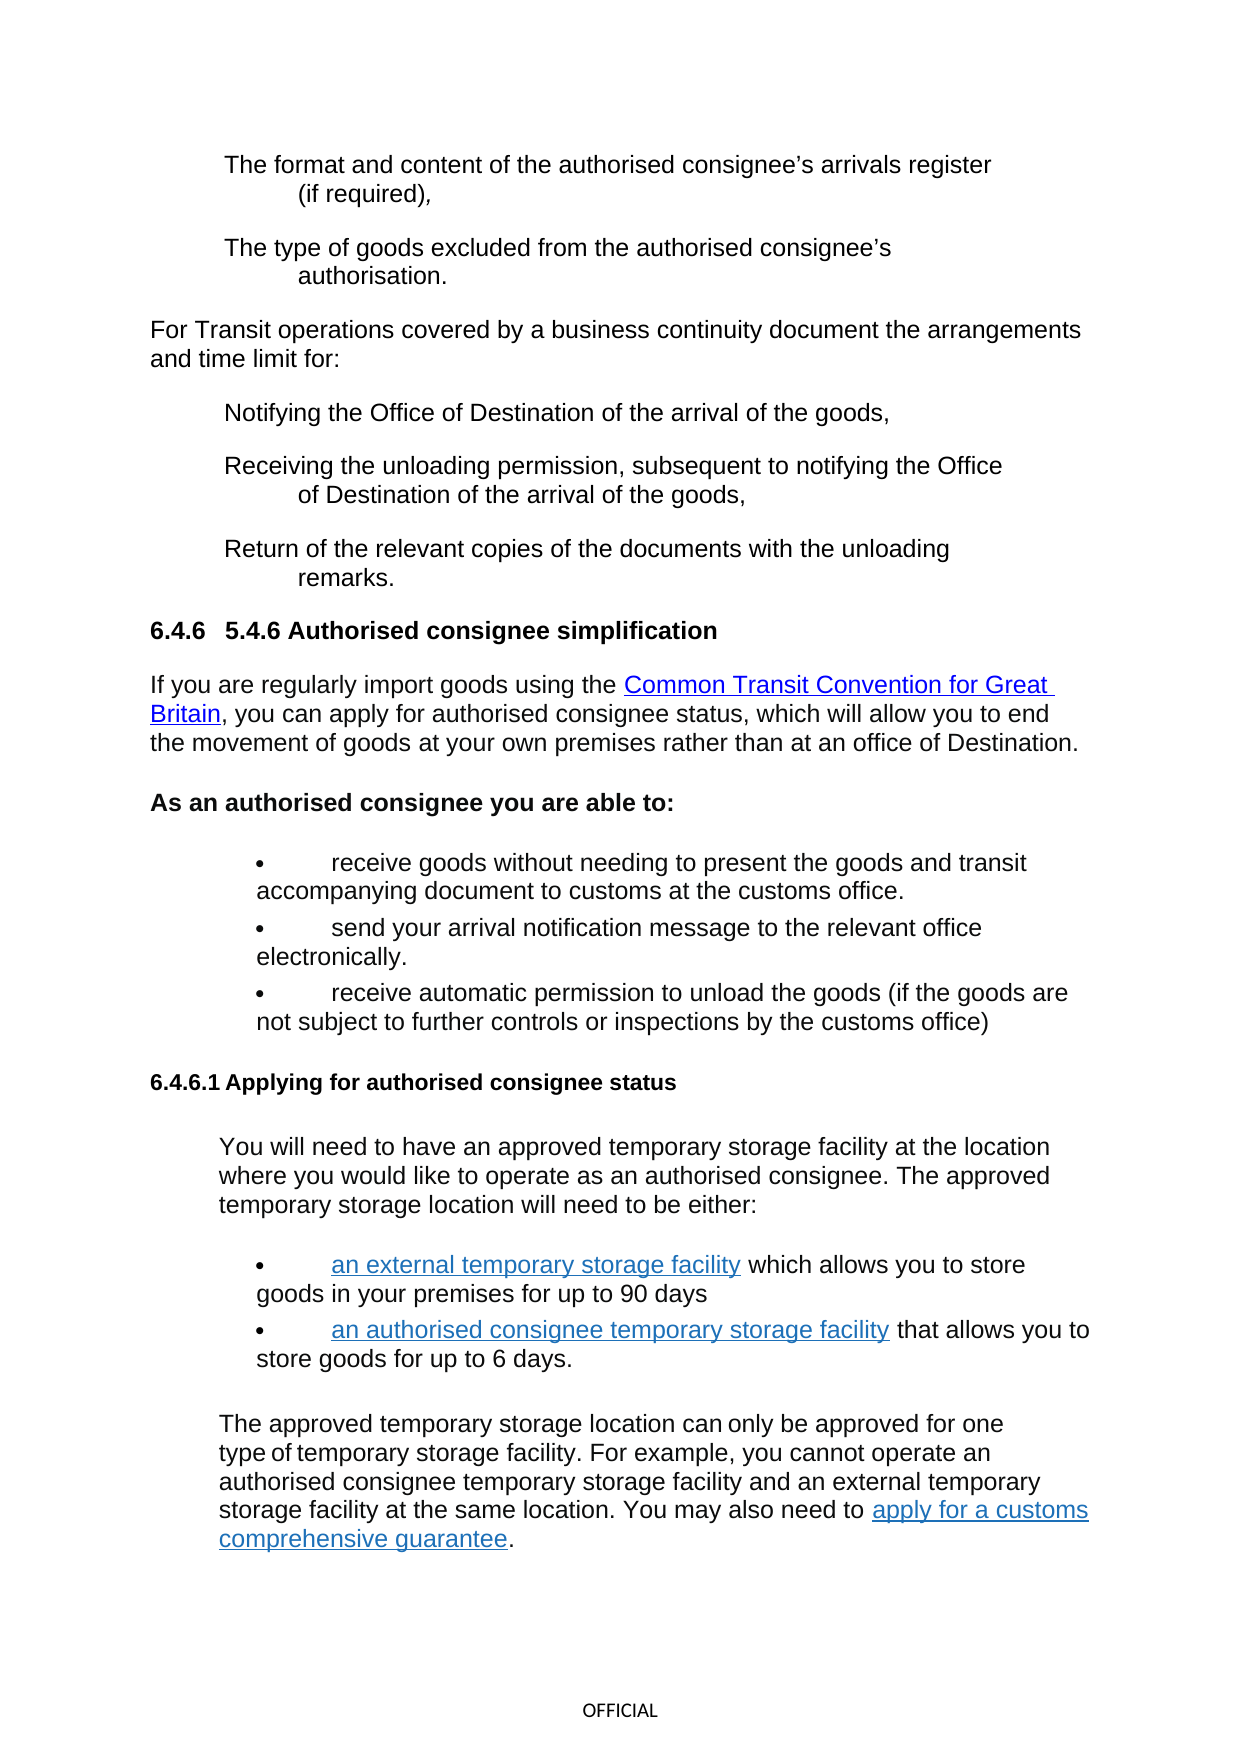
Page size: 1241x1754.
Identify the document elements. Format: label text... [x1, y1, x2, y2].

subtitle Applying for authorised consignee status [150, 1068, 1090, 1095]
text The format and content of the authorised consignee’s arrivals register (if required), [224, 150, 1015, 207]
text Return of the relevant copies of the documents with the unloading remarks. [224, 534, 1015, 591]
text For Transit operations covered by a business continuity document the arrangements and time limit for: [150, 315, 1090, 372]
list send your arrival notification message to the relevant office electronically. [256, 913, 1090, 970]
subtitle 5.4.6 Authorised consignee simplification [150, 616, 1090, 645]
text If you are regularly import goods using the Common Transit Convention for Great Britain, you can apply for authorised consignee status, which will allow you to end the movement of goods at your own premises rather than at an office of Destination. [150, 670, 1090, 756]
list an external temporary storage facility which allows you to store goods in your premises for up to 90 days [256, 1250, 1090, 1307]
list an authorised consignee temporary storage facility that allows you to store goods for up to 6 days. [256, 1315, 1090, 1373]
text Notifying the Office of Destination of the arrival of the goods, [224, 397, 1015, 426]
text The approved temporary storage location can only be approved for one type of temporary storage facility. For example, you cannot operate an authorised consignee temporary storage facility and an external temporary storage facility at the same location. You may also need to apply for a customs comprehensive guarantee. [219, 1409, 1090, 1553]
list receive automatic permission to unload the goods (if the goods are not subject to further controls or inspections by the customs office) [256, 978, 1090, 1036]
text You will need to have an approved temporary storage facility at the location where you would like to operate as an authorised consignee. The approved temporary storage location will need to be either: [219, 1132, 1090, 1218]
text Receiving the unloading permission, subsequent to notifying the Office of Destination of the arrival of the goods, [224, 451, 1015, 509]
list receive goods without needing to present the goods and transit accompanying document to customs at the customs office. [256, 847, 1090, 905]
text As an authorised consignee you are able to: [150, 787, 1090, 816]
text The type of goods excluded from the authorised consignee’s authorisation. [224, 232, 1015, 290]
